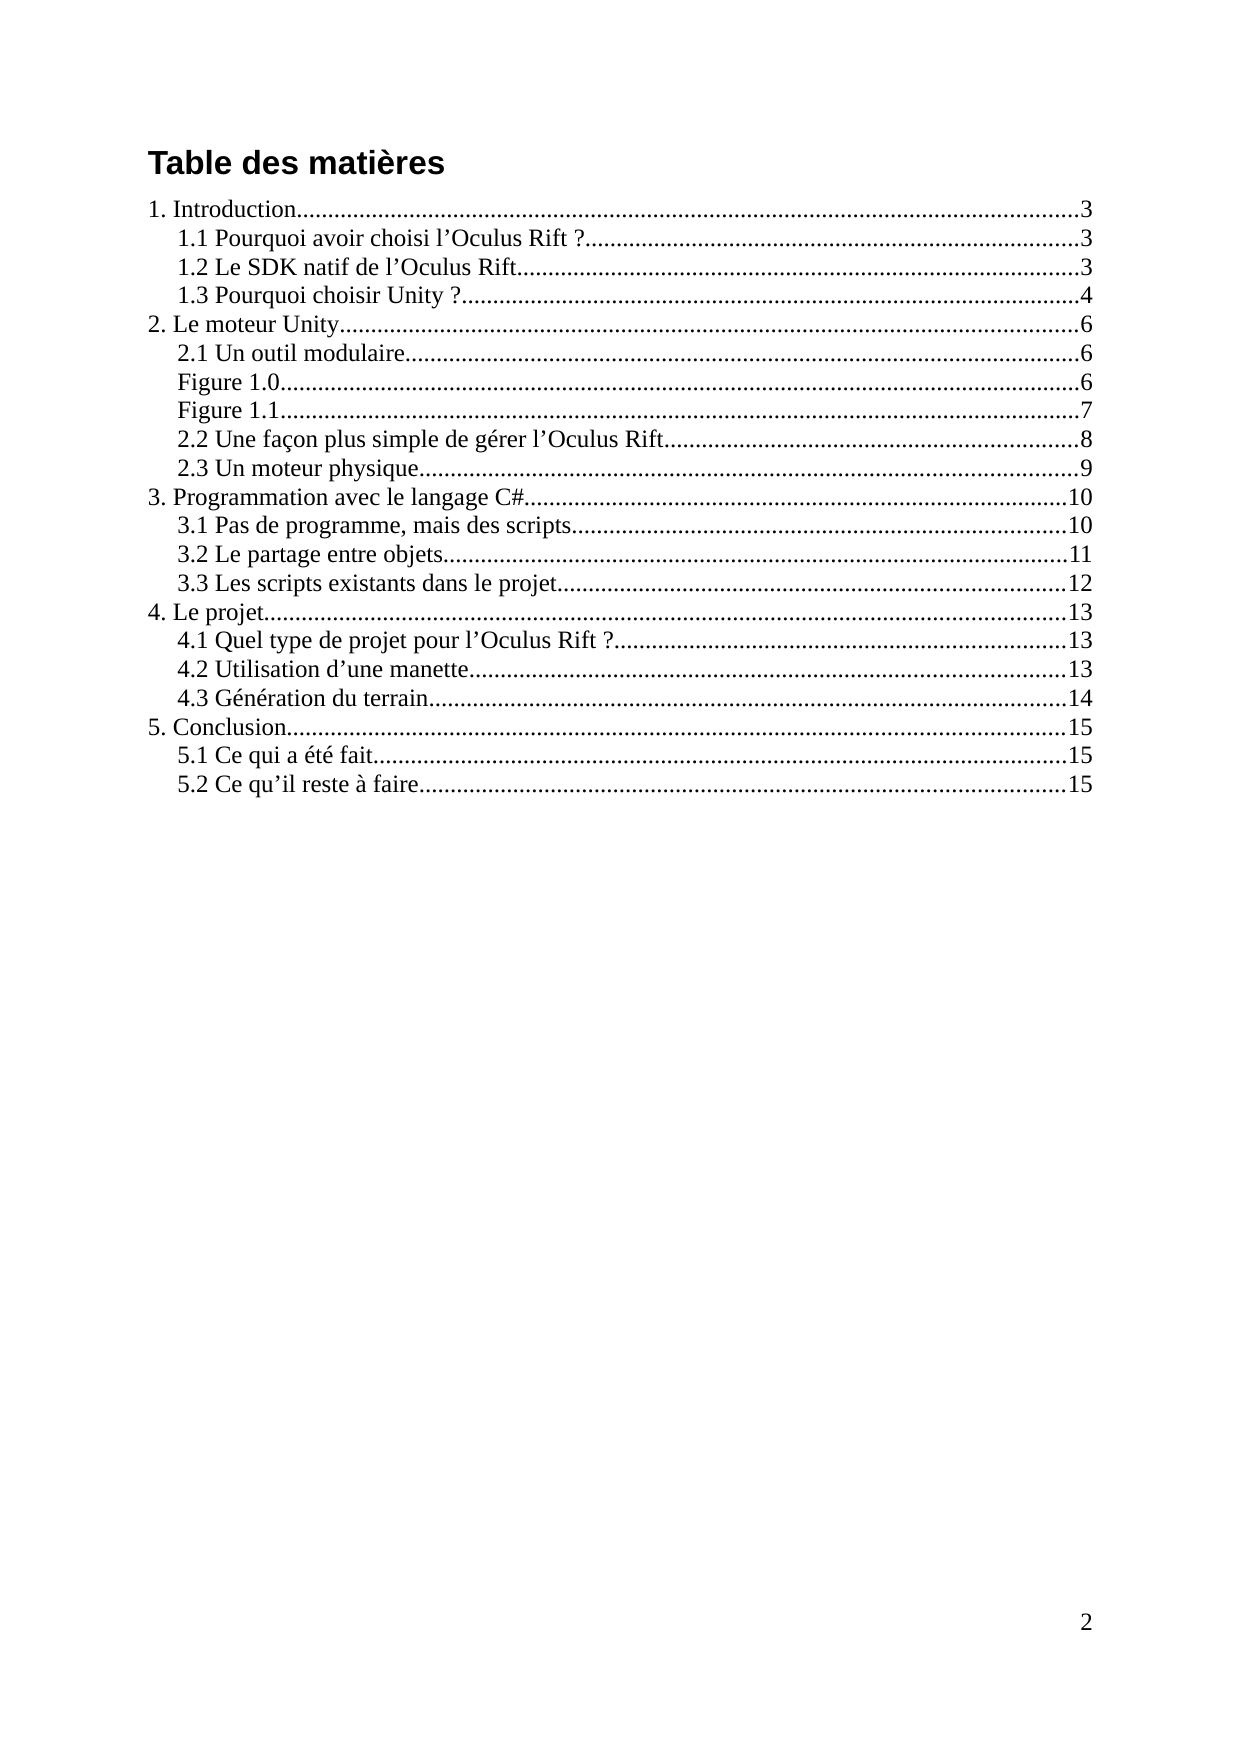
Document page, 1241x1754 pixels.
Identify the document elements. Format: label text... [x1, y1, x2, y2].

text 4.3 Génération du terrain 14 [177, 683, 1093, 712]
text Figure 1.1 7 [177, 395, 1093, 424]
text 3.2 Le partage entre objets 11 [177, 539, 1093, 568]
text 5.2 Ce qu’il reste à faire 15 [177, 769, 1093, 798]
text 4.2 Utilisation d’une manette 13 [177, 654, 1093, 683]
text 2.3 Un moteur physique 9 [177, 453, 1093, 482]
text 3.3 Les scripts existants dans le projet 12 [177, 568, 1093, 597]
text 4. Le projet 13 [148, 597, 1093, 625]
text 5. Conclusion 15 [148, 712, 1093, 740]
text 1. Introduction 3 [148, 194, 1093, 223]
subtitle Table des matières [148, 143, 1093, 182]
text 3. Programmation avec le langage C# 10 [148, 482, 1093, 510]
text 3.1 Pas de programme, mais des scripts 10 [177, 510, 1093, 539]
text 1.2 Le SDK natif de l’Oculus Rift 3 [177, 252, 1093, 280]
text 2. Le moteur Unity 6 [148, 309, 1093, 338]
text Figure 1.0 6 [177, 367, 1093, 395]
text 5.1 Ce qui a été fait 15 [177, 740, 1093, 769]
text 1.1 Pourquoi avoir choisi l’Oculus Rift ? 3 [177, 223, 1093, 252]
text 2.2 Une façon plus simple de gérer l’Oculus Rift 8 [177, 424, 1093, 453]
text 2.1 Un outil modulaire 6 [177, 338, 1093, 367]
text 4.1 Quel type de projet pour l’Oculus Rift ? 13 [177, 625, 1093, 654]
text 1.3 Pourquoi choisir Unity ? 4 [177, 280, 1093, 309]
